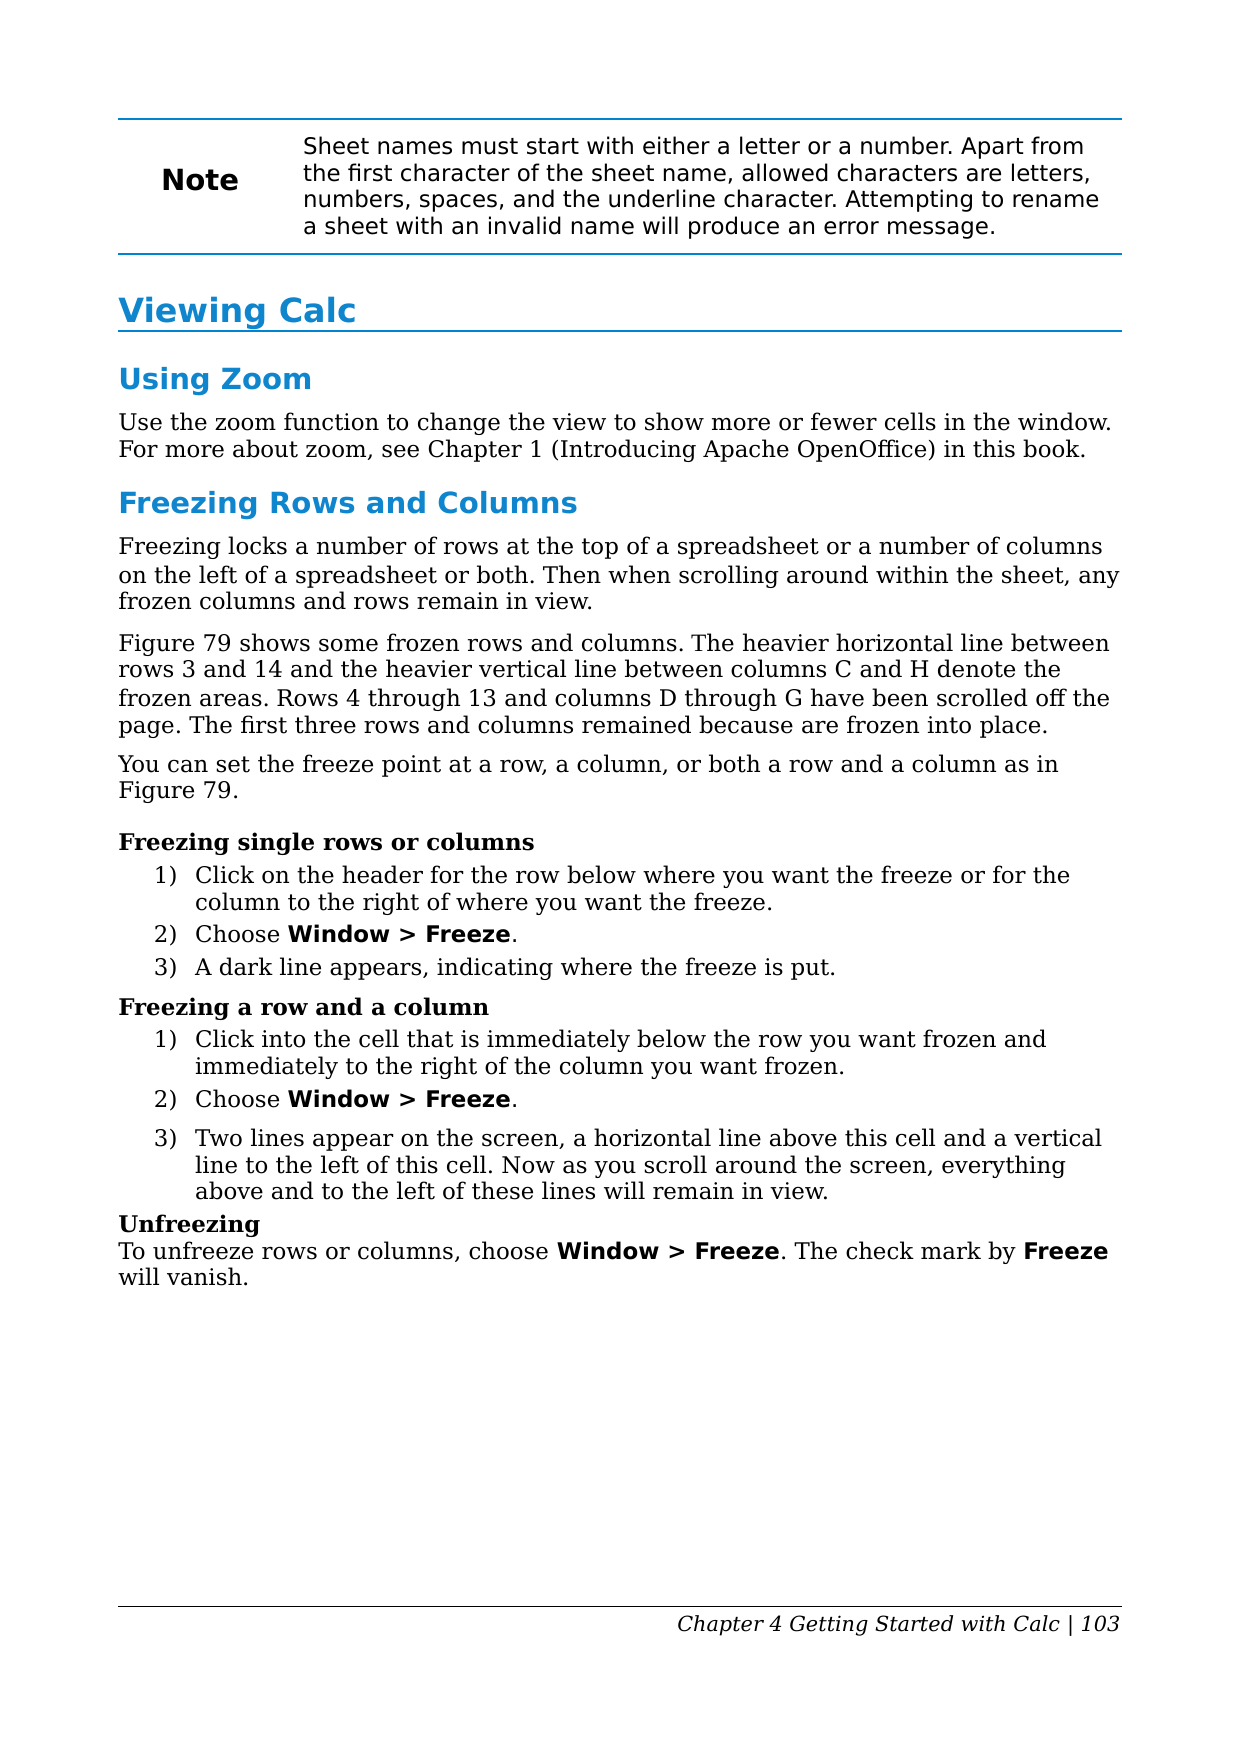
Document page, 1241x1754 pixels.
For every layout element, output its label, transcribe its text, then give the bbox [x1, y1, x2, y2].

text Unfreezing [118, 1211, 1122, 1238]
subtitle Using Zoom [118, 363, 1122, 397]
text You can set the freeze point at a row, a column, or both a row and a column as in Figure 79. [118, 751, 1122, 804]
list Choose Window > Freeze. [177, 1086, 1122, 1113]
list Two lines appear on the screen, a horizontal line above this cell and a vertical line to the left of this cell. Now as you scroll around the screen, everything above and to the left of these lines will remain in view. [177, 1125, 1122, 1205]
text Freezing locks a number of rows at the top of a spreadsheet or a number of columns on the left of a spreadsheet or both. Then when scrolling around within the sheet, any frozen columns and rows remain in view. [118, 533, 1122, 615]
list A dark line appears, indicating where the freeze is put. [177, 954, 1122, 981]
table_header Note [118, 120, 281, 253]
text Use the zoom function to change the view to show more or fewer cells in the window. For more about zoom, see Chapter 1 (Introducing Apache OpenOffice) in this book. [118, 409, 1122, 462]
text Freezing single rows or columns [118, 829, 1122, 856]
subtitle Freezing Rows and Columns [118, 487, 1122, 521]
list Click into the cell that is immediately below the row you want frozen and immediately to the right of the column you want frozen. [177, 1026, 1122, 1080]
list Click on the header for the row below where you want the freeze or for the column to the right of where you want the freeze. [177, 862, 1122, 915]
text To unfreeze rows or columns, choose Window > Freeze. The check mark by Freeze will vanish. [118, 1238, 1122, 1291]
table_header Sheet names must start with either a letter or a number. Apart from the first character of the sheet name, allowed characters are letters, numbers, spaces, and the underline character. Attempting to rename a sheet with an invalid name will produce an error message. [281, 120, 1122, 253]
list Choose Window > Freeze. [177, 922, 1122, 948]
text Figure 79 shows some frozen rows and columns. The heavier horizontal line between rows 3 and 14 and the heavier vertical line between columns C and H denote the frozen areas. Rows 4 through 13 and columns D through G have been scrolled off the page. The first three rows and columns remained because are frozen into place. [118, 628, 1122, 738]
text Freezing a row and a column [118, 993, 1122, 1020]
subtitle Viewing Calc [118, 291, 1122, 330]
